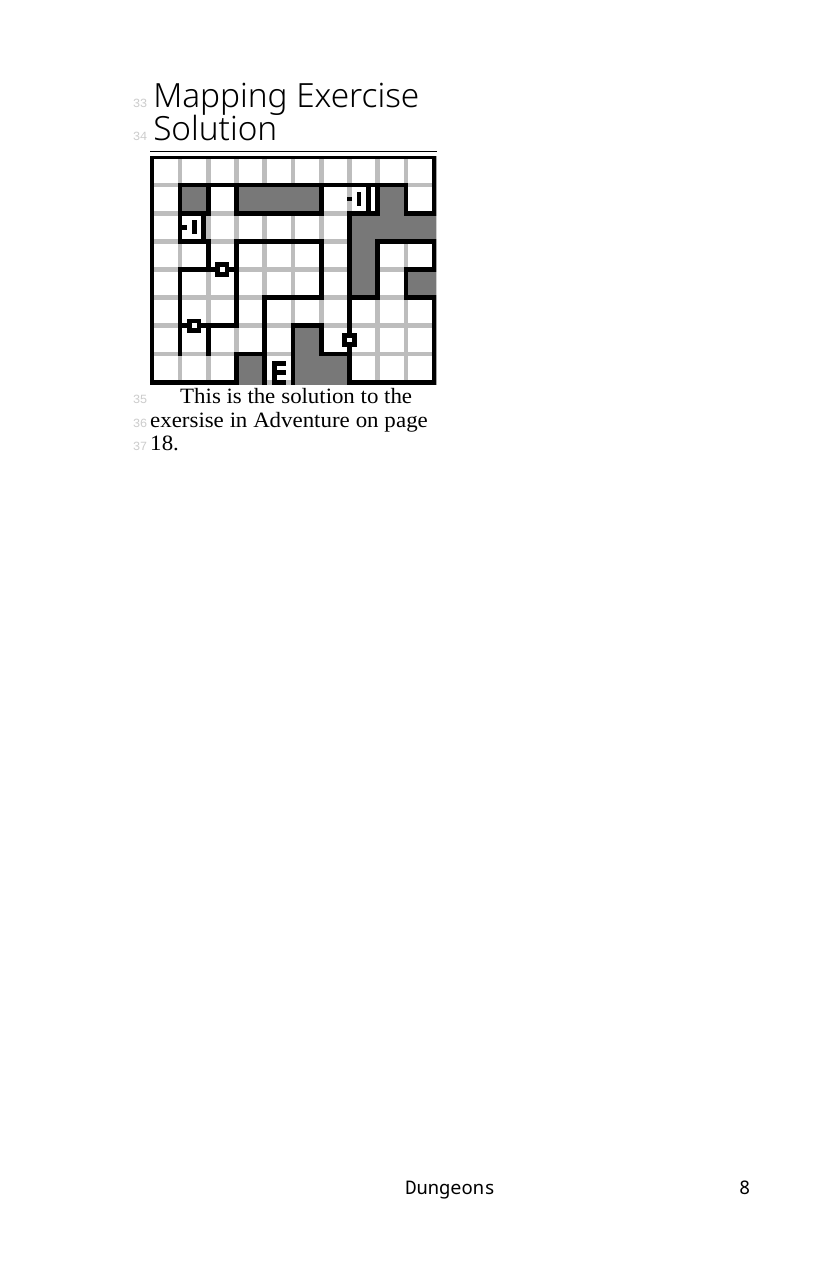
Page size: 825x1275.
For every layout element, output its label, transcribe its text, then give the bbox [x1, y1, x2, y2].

picture [150, 156, 437, 385]
text This is the solution to the exersise in Adventure on page 18. [150, 385, 437, 456]
subtitle Mapping Exercise Solution [150, 75, 437, 151]
